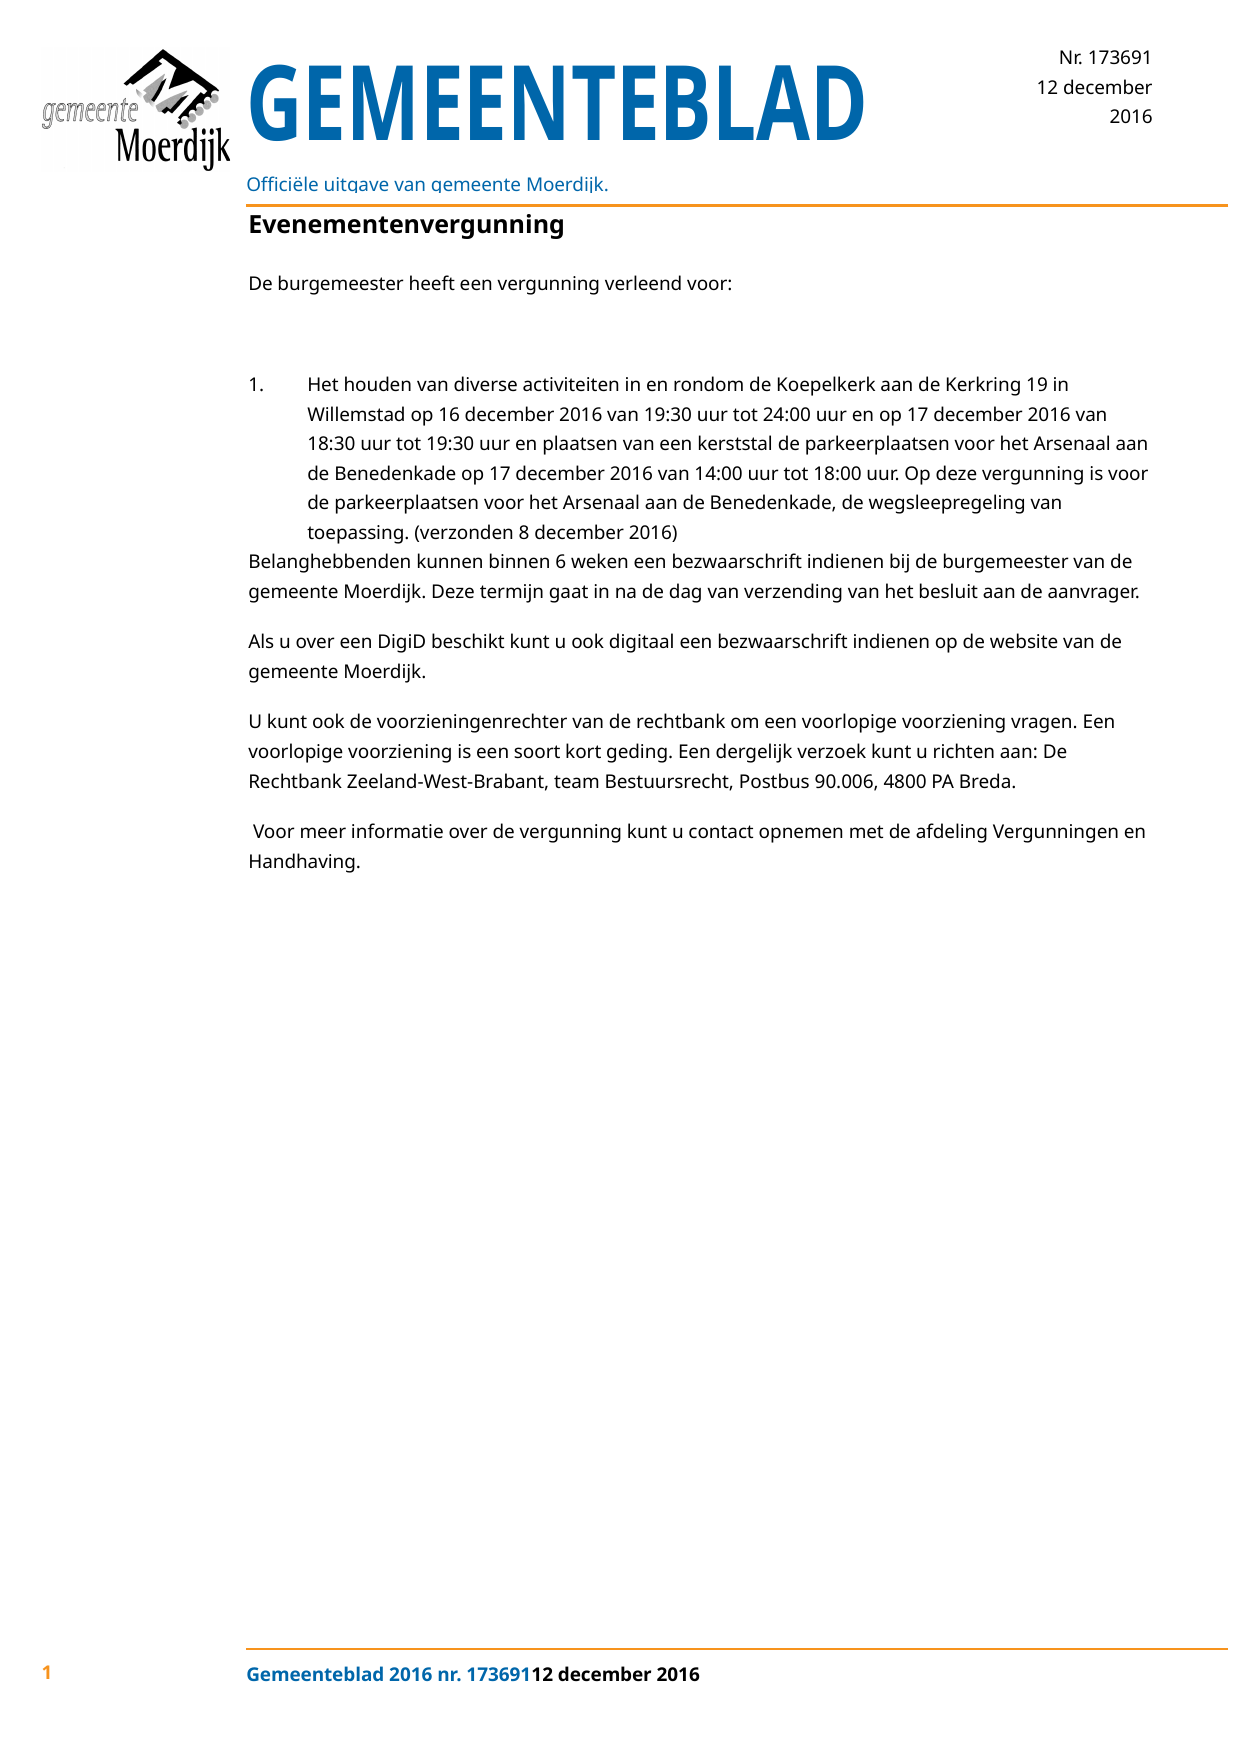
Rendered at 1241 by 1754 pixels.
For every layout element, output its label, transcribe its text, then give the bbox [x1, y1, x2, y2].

text Als u over een DigiD beschikt kunt u ook digitaal een bezwaarschrift indienen op de website van de gemeente Moerdijk. [248, 629, 1152, 684]
text Voor meer informatie over de vergunning kunt u contact opnemen met de afdeling Vergunningen en Handhaving. [248, 818, 1152, 873]
text De burgemeester heeft een ­vergunning verleend voor: [248, 270, 1152, 296]
list Het houden van diverse activiteiten in en rondom de Koepelkerk aan de Kerkring 19 in Willemstad op 16 december 2016 van 19:30 uur tot 24:00 uur en op 17 december 2016 van 18:30 uur tot 19:30 uur en plaatsen van een kerststal de parkeerplaatsen voor het Arsenaal aan de Benedenkade op 17 december 2016 van 14:00 uur tot 18:00 uur. Op deze vergunning is voor de parkeerplaatsen voor het Arsenaal aan de Benedenkade, de wegsleepregeling van toepassing. (verzonden 8 december 2016) [248, 371, 1152, 545]
text Belanghebbenden kunnen binnen 6 weken een bezwaarschrift indienen bij de burgemeester van de gemeente Moerdijk. Deze termijn gaat in na de dag van verzending van het besluit aan de aanvrager. [248, 549, 1152, 604]
text U kunt ook de voorzieningenrechter van de rechtbank om een voorlopige voorziening vragen. Een voorlopige voorziening is een soort kort geding. Een dergelijk verzoek kunt u richten aan: De Rechtbank Zeeland-West-Brabant, team Bestuursrecht, Postbus 90.006, 4800 PA Breda. [248, 709, 1152, 793]
picture [41, 47, 231, 172]
text Evenementenvergunning [248, 207, 1152, 241]
